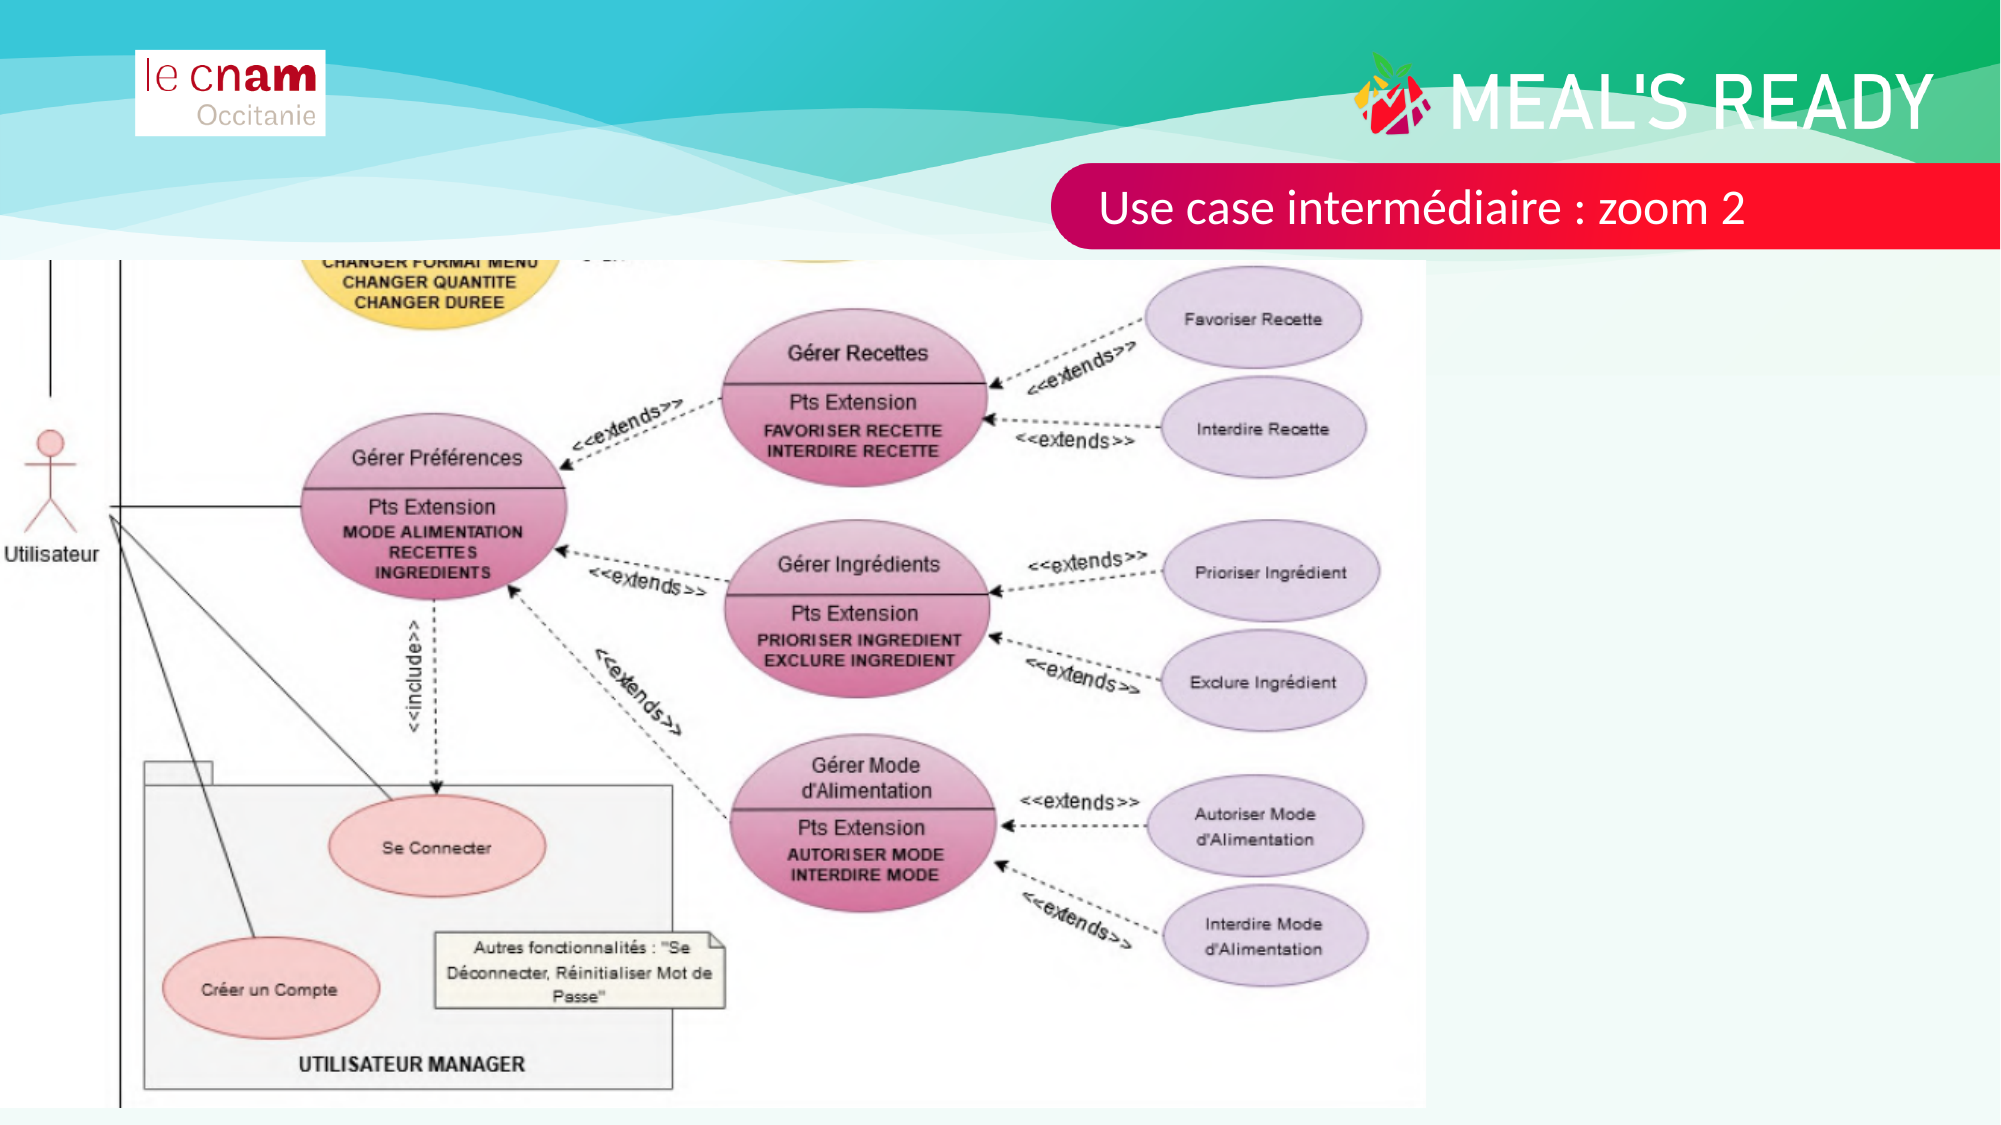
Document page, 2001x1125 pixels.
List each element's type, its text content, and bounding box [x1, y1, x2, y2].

picture [0, 0, 2000, 1125]
text_box Use case intermédiaire : zoom 2 [1083, 173, 2000, 244]
